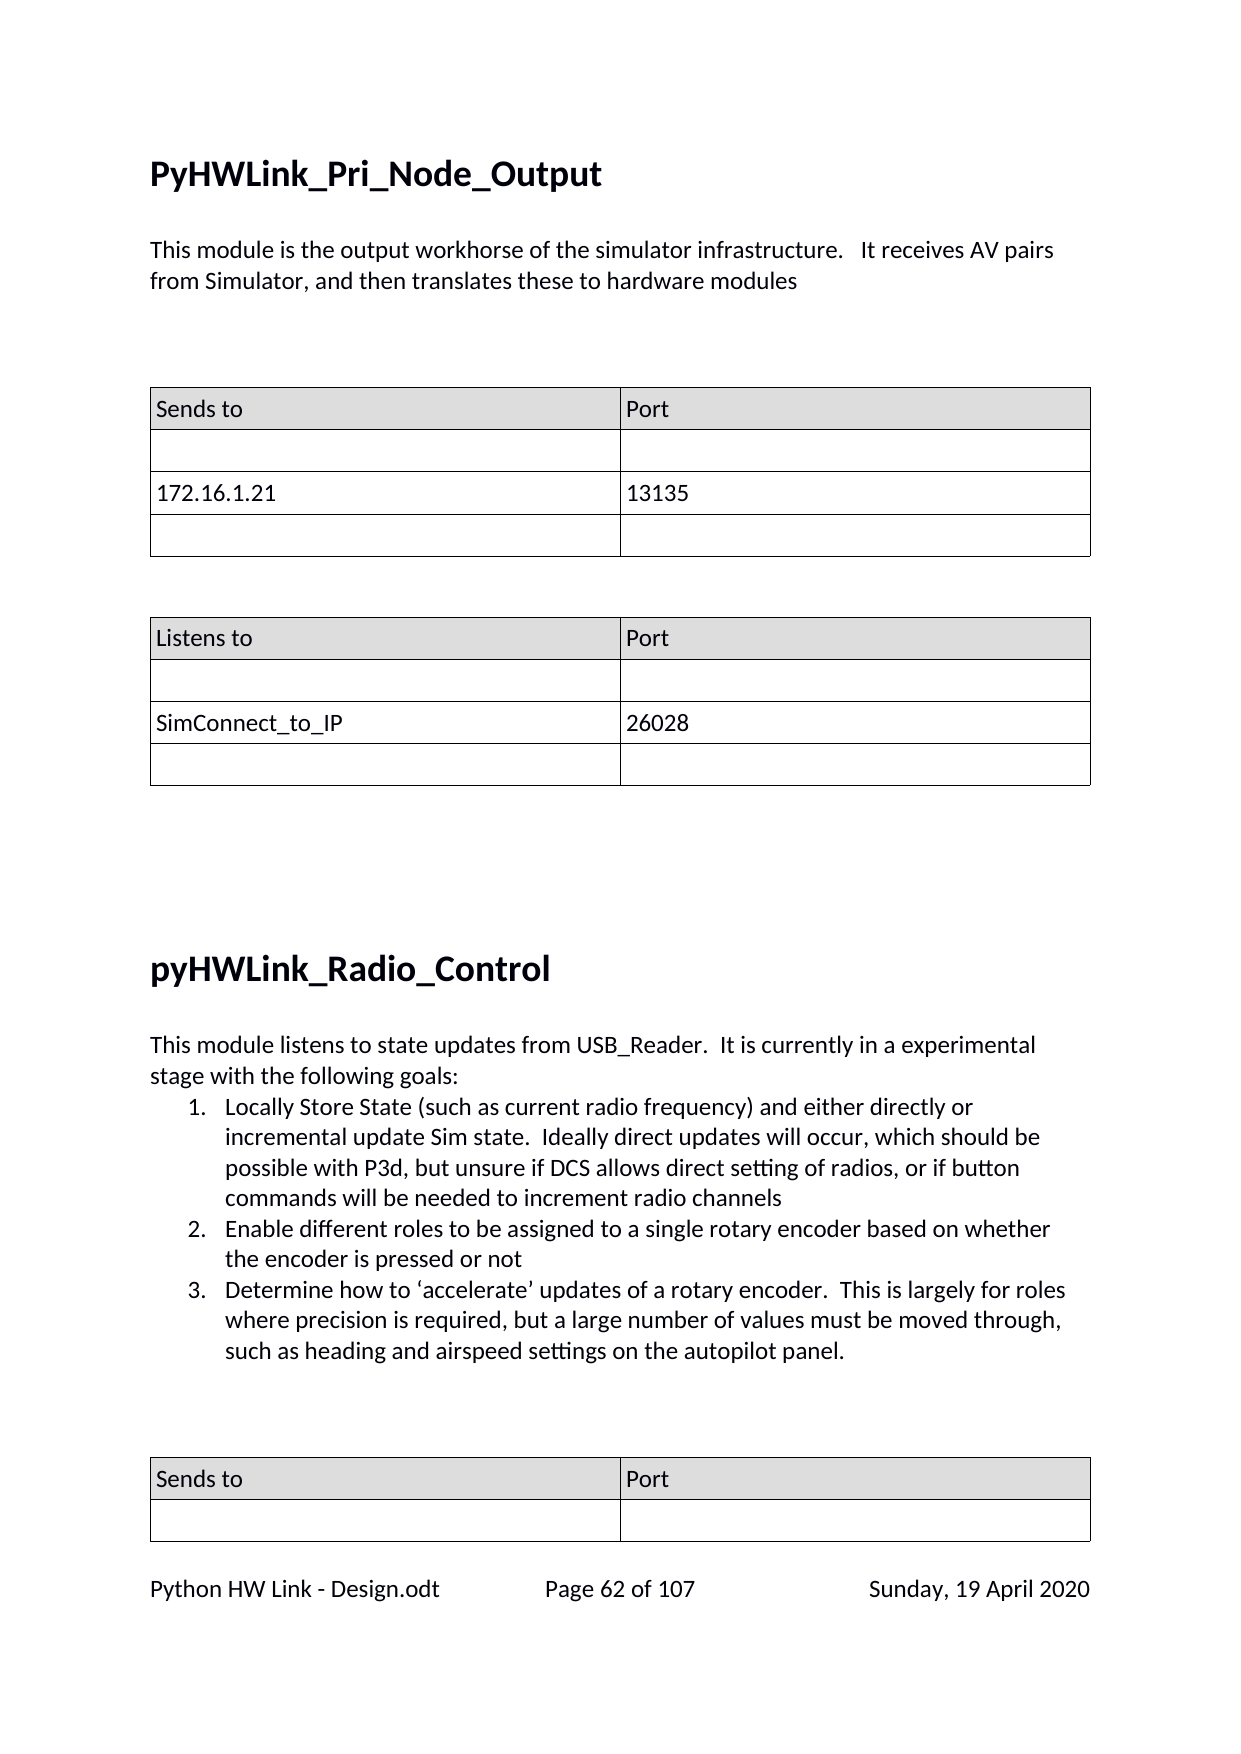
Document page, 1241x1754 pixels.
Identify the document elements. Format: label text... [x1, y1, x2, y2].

list Enable different roles to be assigned to a single rotary encoder based on whether the encoder is pressed or not [187, 1213, 1090, 1274]
table_cell [151, 430, 620, 471]
table_header Port [621, 618, 1090, 659]
table_cell SimConnect_to_IP [151, 702, 620, 743]
table_cell [621, 744, 1090, 785]
table_header Sends to [151, 1458, 620, 1499]
table_cell [151, 660, 620, 701]
table_cell [621, 1500, 1090, 1541]
subtitle PyHWLink_Pri_Node_Output [150, 150, 1090, 196]
table_cell [621, 430, 1090, 471]
table_cell [621, 660, 1090, 701]
table_cell [151, 1500, 620, 1541]
table_cell 13135 [621, 472, 1090, 513]
table_cell [151, 515, 620, 556]
table_cell 26028 [621, 702, 1090, 743]
text This module is the output workhorse of the simulator infrastructure. It receives AV pairs from Simulator, and then translates these to hardware modules [150, 235, 1090, 296]
table_cell [151, 744, 620, 785]
table_header Sends to [151, 388, 620, 429]
list Locally Store State (such as current radio frequency) and either directly or incremental update Sim state. Ideally direct updates will occur, which should be possible with P3d, but unsure if DCS allows direct setting of radios, or if button commands will be needed to increment radio channels [187, 1091, 1090, 1213]
table_header Listens to [151, 618, 620, 659]
text This module listens to state updates from USB_Reader. It is currently in a experimental stage with the following goals: [150, 1029, 1090, 1091]
table_cell 172.16.1.21 [151, 472, 620, 513]
table_header Port [621, 1458, 1090, 1499]
subtitle pyHWLink_Radio_Control [150, 945, 1090, 991]
table_cell [621, 515, 1090, 556]
table_header Port [621, 388, 1090, 429]
list Determine how to ‘accelerate’ updates of a rotary encoder. This is largely for roles where precision is required, but a large number of values must be moved through, such as heading and airspeed settings on the autopilot panel. [187, 1274, 1090, 1365]
